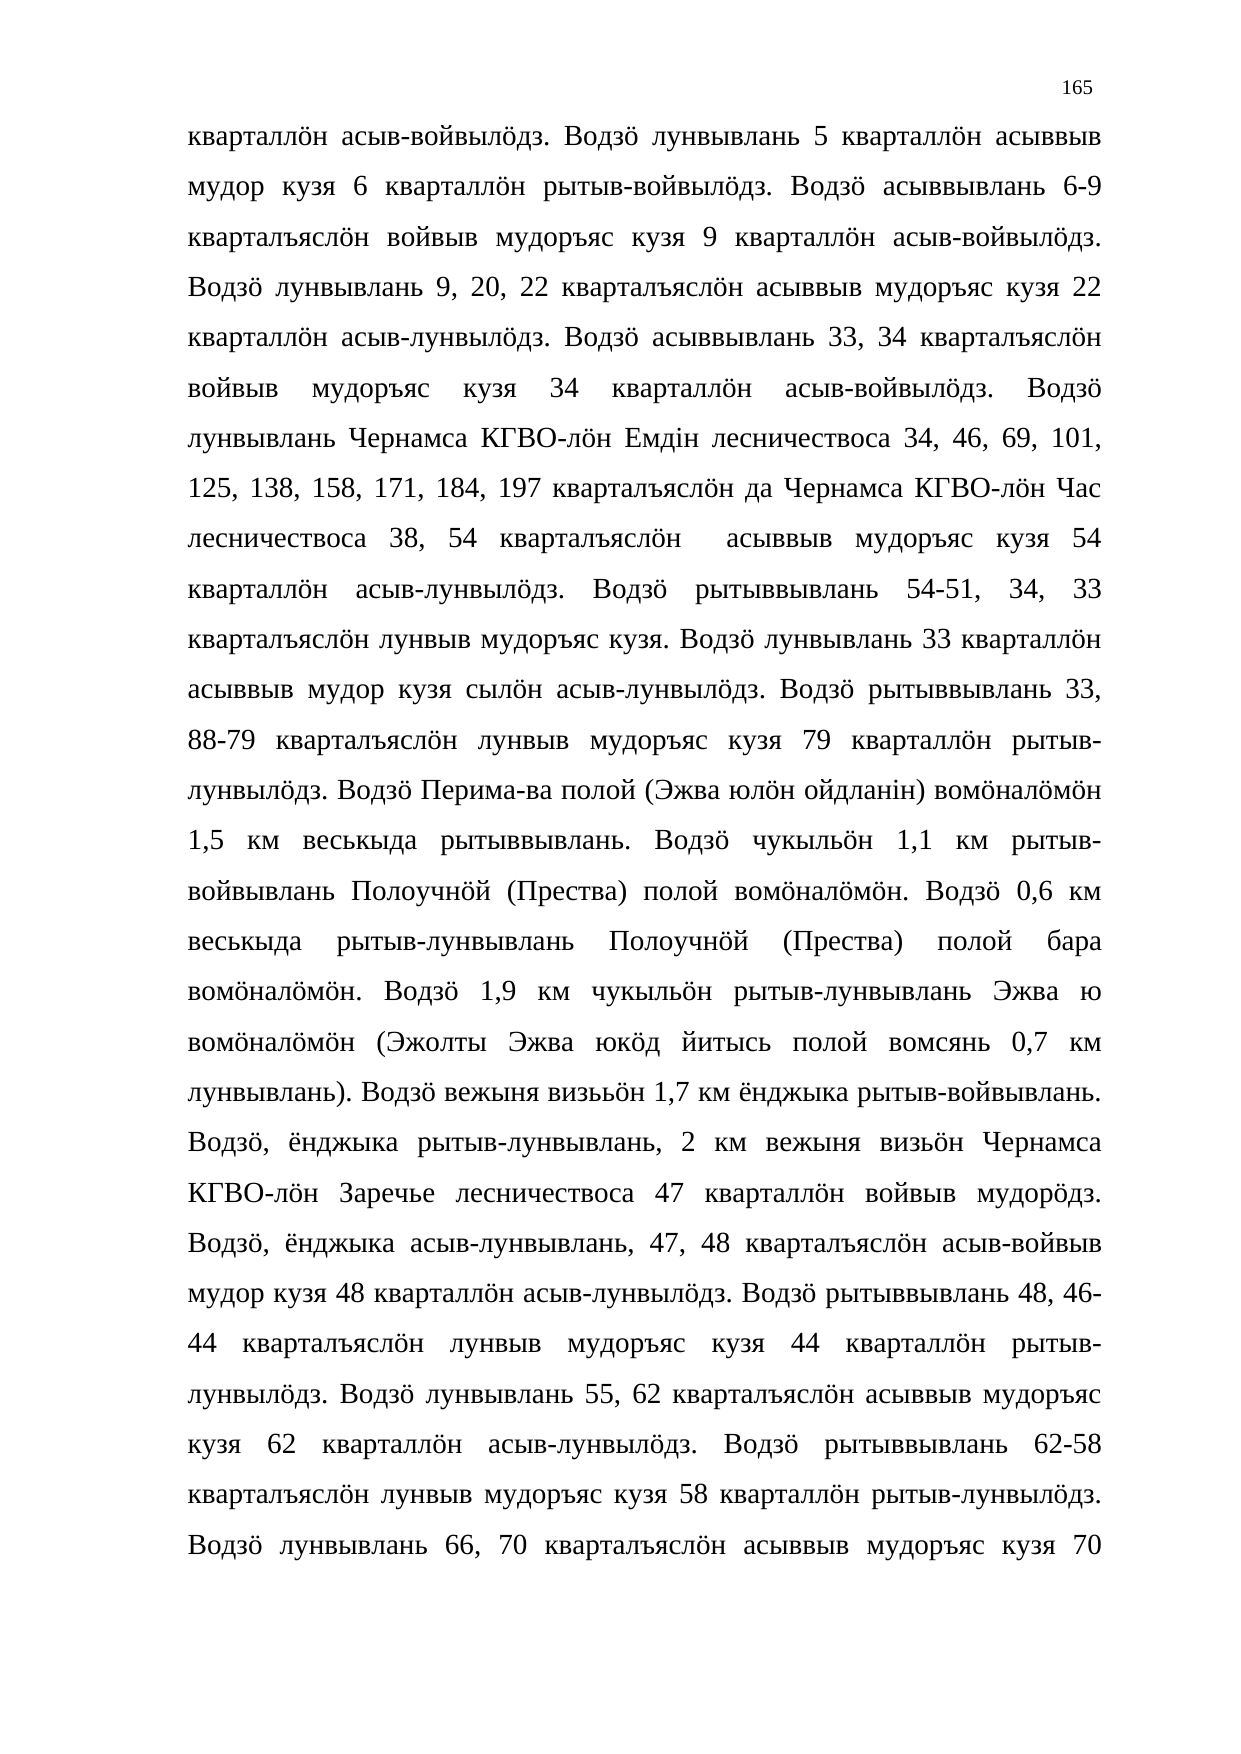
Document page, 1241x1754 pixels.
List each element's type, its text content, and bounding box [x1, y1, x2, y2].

text кварталлöн асыв-войвылöдз. Водзö лунвывлань 5 кварталлöн асыввыв мудор кузя 6 кварталлöн рытыв-войвылöдз. Водзö асыввывлань 6-9 кварталъяслöн войвыв мудоръяс кузя 9 кварталлöн асыв-войвылöдз. Водзö лунвывлань 9, 20, 22 кварталъяслöн асыввыв мудоръяс кузя 22 кварталлöн асыв-лунвылöдз. Водзö асыввывлань 33, 34 кварталъяслöн войвыв мудоръяс кузя 34 кварталлöн асыв-войвылöдз. Водзö лунвывлань Чернамса КГВО-лöн Емдiн лесничествоса 34, 46, 69, 101, 125, 138, 158, 171, 184, 197 кварталъяслöн да Чернамса КГВО-лöн Час лесничествоса 38, 54 кварталъяслöн асыввыв мудоръяс кузя 54 кварталлöн асыв-лунвылöдз. Водзö рытыввывлань 54-51, 34, 33 кварталъяслöн лунвыв мудоръяс кузя. Водзö лунвывлань 33 кварталлöн асыввыв мудор кузя сылöн асыв-лунвылöдз. Водзö рытыввывлань 33, 88-79 кварталъяслöн лунвыв мудоръяс кузя 79 кварталлöн рытыв-лунвылöдз. Водзö Перима-ва полой (Эжва юлöн ойдланiн) вомöналöмöн 1,5 км веськыда рытыввывлань. Водзö чукыльöн 1,1 км рытыв-войвывлань Полоучнöй (Прества) полой вомöналöмöн. Водзö 0,6 км веськыда рытыв-лунвывлань Полоучнöй (Прества) полой бара вомöналöмöн. Водзö 1,9 км чукыльöн рытыв-лунвывлань Эжва ю вомöналöмöн (Эжолты Эжва юкöд йитысь полой вомсянь 0,7 км лунвывлань). Водзö вежыня визььöн 1,7 км ёнджыка рытыв-войвывлань. Водзö, ёнджыка рытыв-лунвывлань, 2 км вежыня визьöн Чернамса КГВО-лöн Заречье лесничествоса 47 кварталлöн войвыв мудорöдз. Водзö, ёнджыка асыв-лунвывлань, 47, 48 кварталъяслöн асыв-войвыв мудор кузя 48 кварталлöн асыв-лунвылöдз. Водзö рытыввывлань 48, 46-44 кварталъяслöн лунвыв мудоръяс кузя 44 кварталлöн рытыв-лунвылöдз. Водзö лунвывлань 55, 62 кварталъяслöн асыввыв мудоръяс кузя 62 кварталлöн асыв-лунвылöдз. Водзö рытыввывлань 62-58 кварталъяслöн лунвыв мудоръяс кузя 58 кварталлöн рытыв-лунвылöдз. Водзö лунвывлань 66, 70 кварталъяслöн асыввыв мудоръяс кузя 70 [187, 118, 1103, 1560]
